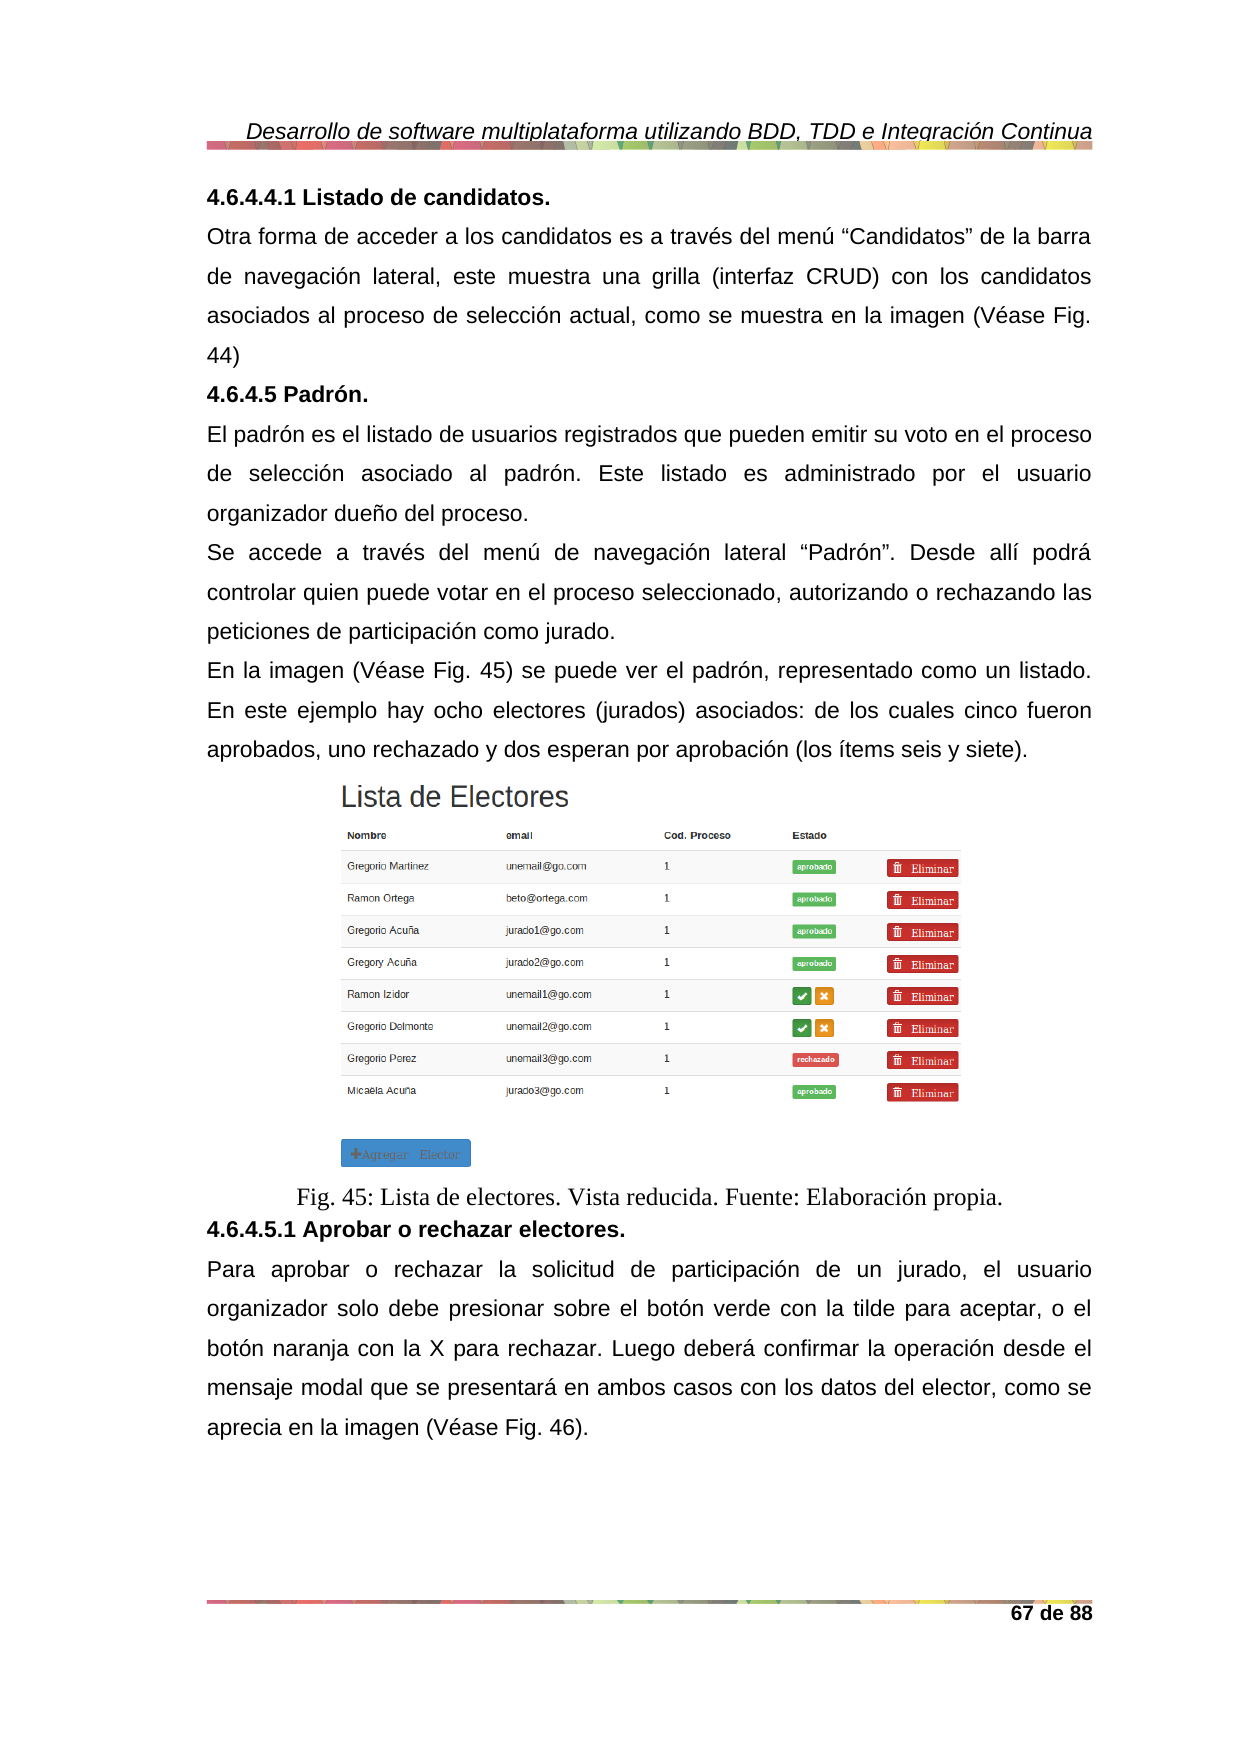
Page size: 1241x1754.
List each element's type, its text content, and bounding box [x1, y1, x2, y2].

text Para aprobar o rechazar la solicitud de participación de un jurado, el usuario organizador solo debe presionar sobre el botón verde con la tilde para aceptar, o el botón naranja con la X para rechazar. Luego deberá confirmar la operación desde el mensaje modal que se presentará en ambos casos con los datos del elector, como se aprecia en la imagen (Véase Fig. 46). [207, 1256, 1093, 1440]
table_cell Fig. 45: Lista de electores. Vista reducida. Fuente: Elaboración propia. [207, 1176, 1093, 1216]
text 4.6.4.5.1 Aprobar o rechazar electores. [207, 1216, 1093, 1242]
text 4.6.4.4.1 Listado de candidatos. [207, 184, 1093, 210]
text En la imagen (Véase Fig. 45) se puede ver el padrón, representado como un listado. En este ejemplo hay ocho electores (jurados) asociados: de los cuales cinco fueron aprobados, uno rechazado y dos esperan por aprobación (los ítems seis y siete). [207, 657, 1093, 763]
table_header [207, 776, 1093, 1176]
text 4.6.4.5 Padrón. [207, 381, 1093, 407]
text Se accede a través del menú de navegación lateral “Padrón”. Desde allí podrá controlar quien puede votar en el proceso seleccionado, autorizando o rechazando las peticiones de participación como jurado. [207, 539, 1093, 644]
text Otra forma de acceder a los candidatos es a través del menú “Candidatos” de la barra de navegación lateral, este muestra una grilla (interfaz CRUD) con los candidatos asociados al proceso de selección actual, como se muestra en la imagen (Véase Fig. 44) [207, 223, 1093, 368]
text El padrón es el listado de usuarios registrados que pueden emitir su voto en el proceso de selección asociado al padrón. Este listado es administrado por el usuario organizador dueño del proceso. [207, 421, 1093, 526]
picture [338, 781, 962, 1171]
